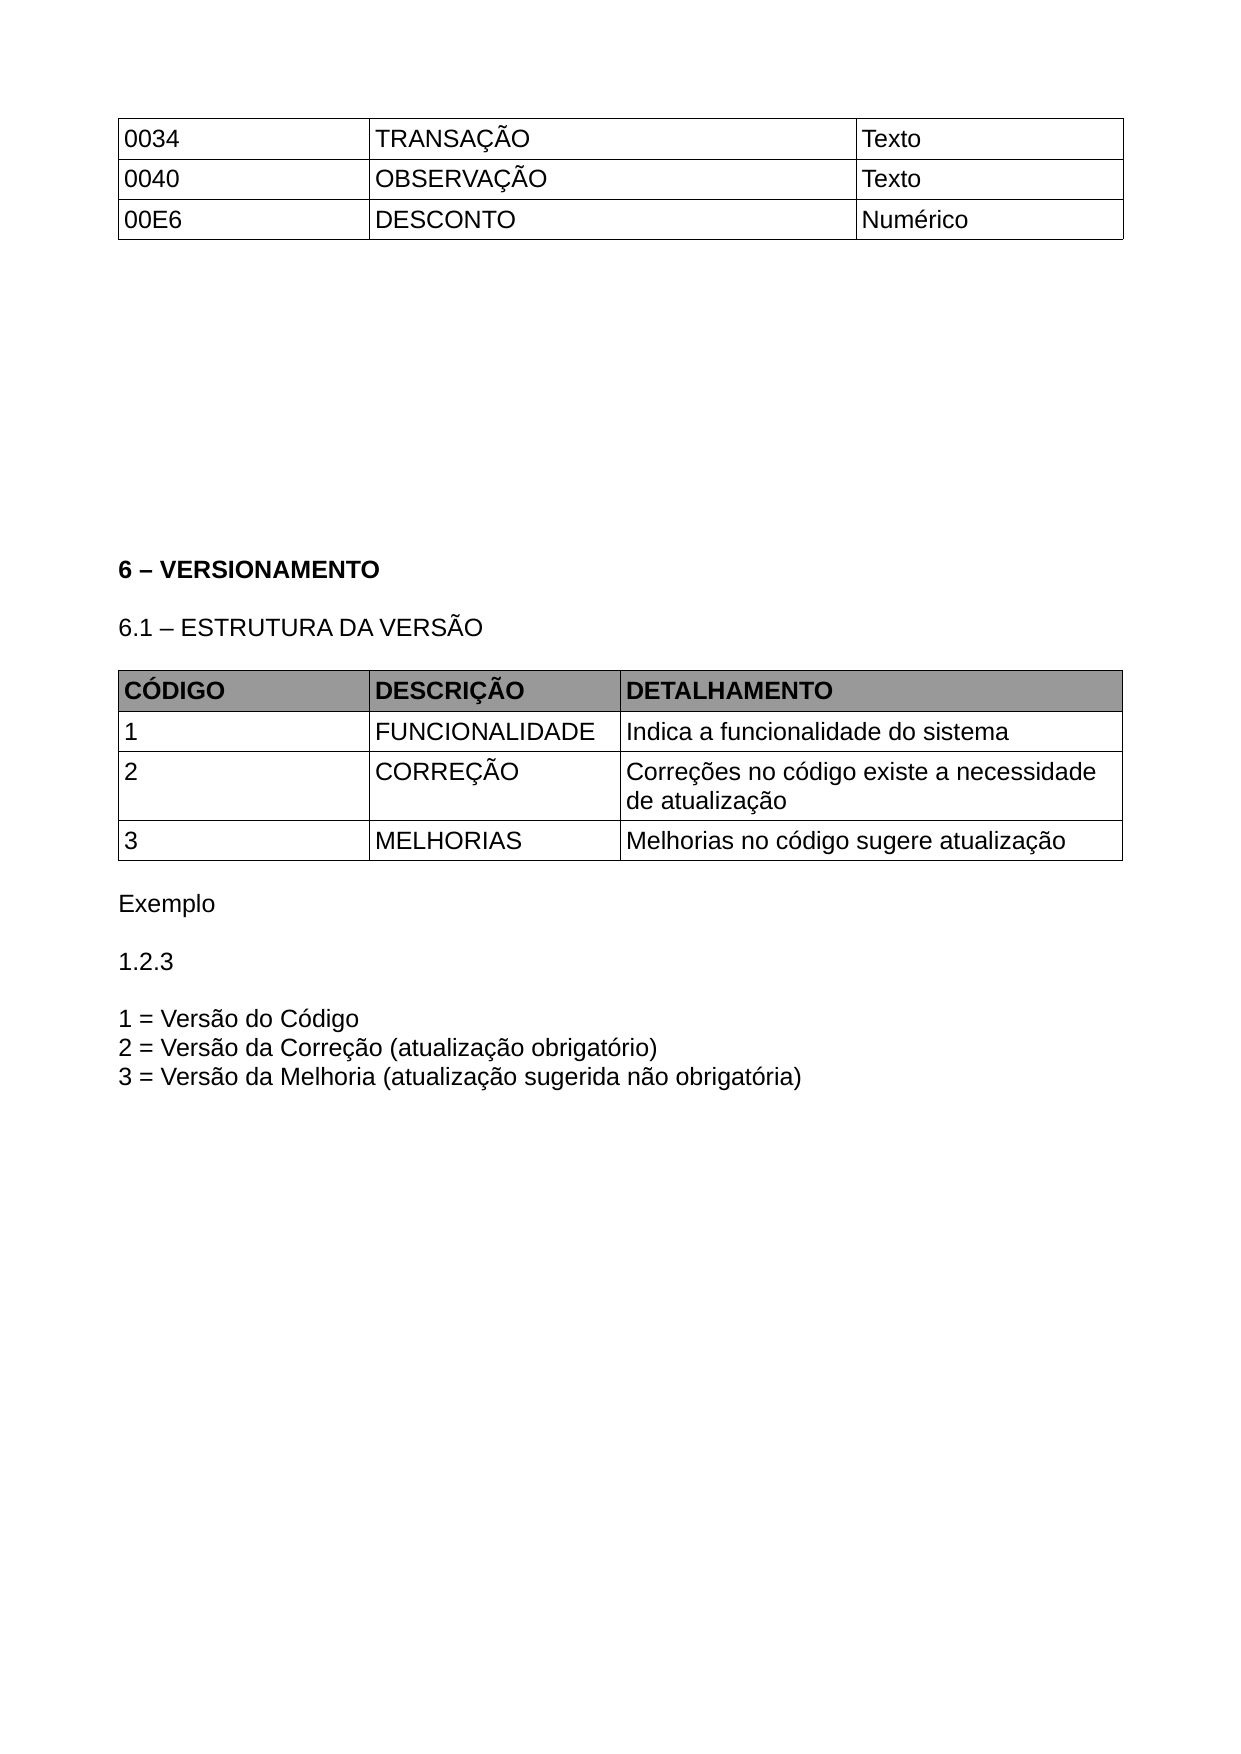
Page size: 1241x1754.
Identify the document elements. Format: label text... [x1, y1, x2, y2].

text 2 = Versão da Correção (atualização obrigatório) [118, 1033, 1122, 1062]
table_cell 0040 [119, 160, 369, 199]
text 6 – VERSIONAMENTO [118, 555, 1122, 584]
table_cell 00E6 [119, 200, 369, 239]
table_cell Texto [857, 160, 1123, 199]
table_cell MELHORIAS [370, 821, 620, 860]
table_header DESCRIÇÃO [370, 671, 620, 711]
table_cell Correções no código existe a necessidade de atualização [621, 752, 1122, 820]
text 1.2.3 [118, 947, 1122, 976]
table_cell TRANSAÇÃO [370, 119, 856, 158]
table_cell Texto [857, 119, 1123, 158]
text 1 = Versão do Código [118, 1004, 1122, 1033]
table_cell 0034 [119, 119, 369, 158]
table_cell Melhorias no código sugere atualização [621, 821, 1122, 860]
table_cell Numérico [857, 200, 1123, 239]
text Exemplo [118, 889, 1122, 918]
table_cell DESCONTO [370, 200, 856, 239]
table_cell CORREÇÃO [370, 752, 620, 820]
table_cell 2 [119, 752, 369, 820]
table_cell FUNCIONALIDADE [370, 712, 620, 751]
text 3 = Versão da Melhoria (atualização sugerida não obrigatória) [118, 1062, 1122, 1091]
table_cell Indica a funcionalidade do sistema [621, 712, 1122, 751]
table_cell OBSERVAÇÃO [370, 160, 856, 199]
table_cell 1 [119, 712, 369, 751]
text 6.1 – ESTRUTURA DA VERSÃO [118, 613, 1122, 642]
table_header CÓDIGO [119, 671, 369, 711]
table_header DETALHAMENTO [621, 671, 1122, 711]
table_cell 3 [119, 821, 369, 860]
